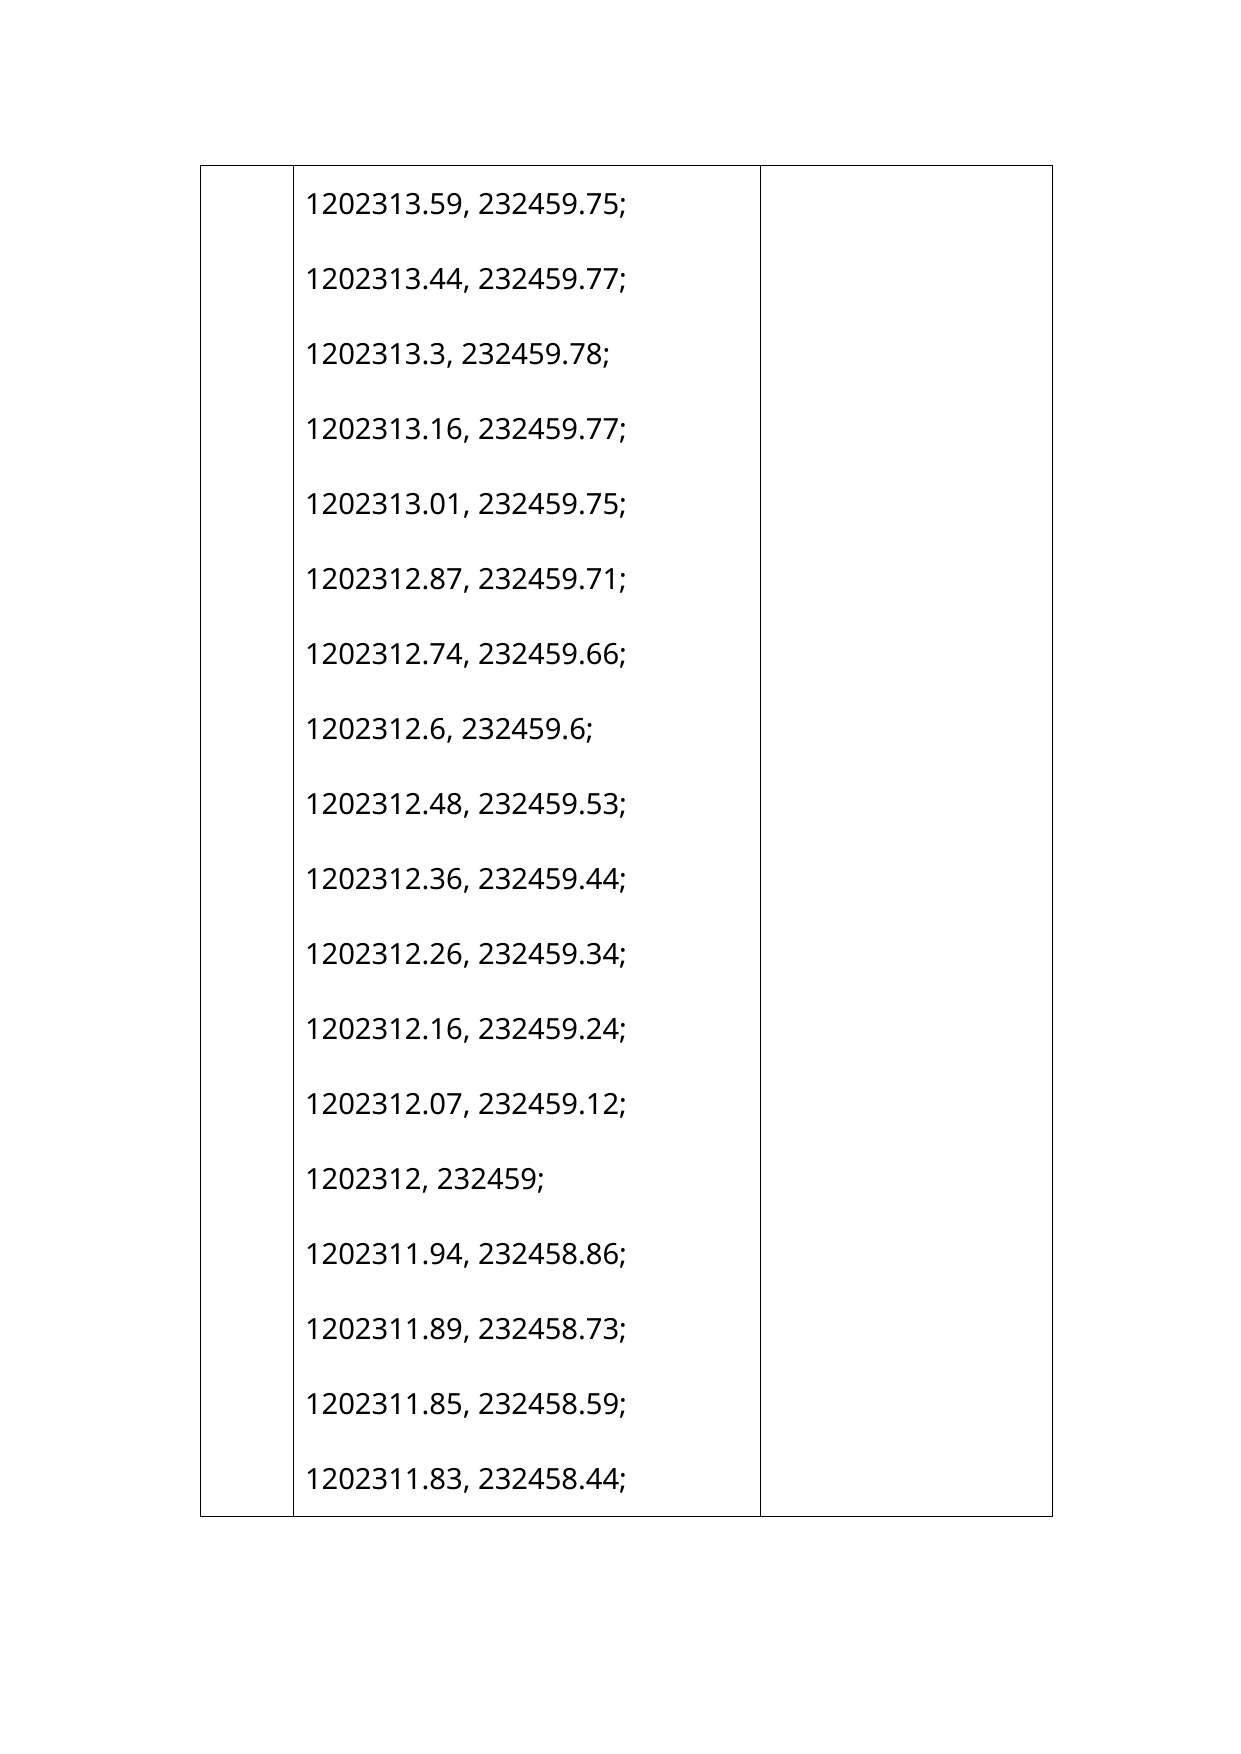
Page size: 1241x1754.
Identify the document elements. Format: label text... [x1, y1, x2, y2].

table_cell 1202313.59, 232459.75; 1202313.44, 232459.77; 1202313.3, 232459.78; 1202313.16, 232459.77; 1202313.01, 232459.75; 1202312.87, 232459.71; 1202312.74, 232459.66; 1202312.6, 232459.6; 1202312.48, 232459.53; 1202312.36, 232459.44; 1202312.26, 232459.34; 1202312.16, 232459.24; 1202312.07, 232459.12; 1202312, 232459; 1202311.94, 232458.86; 1202311.89, 232458.73; 1202311.85, 232458.59; 1202311.83, 232458.44; [294, 166, 760, 1516]
table_cell [201, 166, 293, 1516]
table_cell [761, 166, 1052, 1516]
